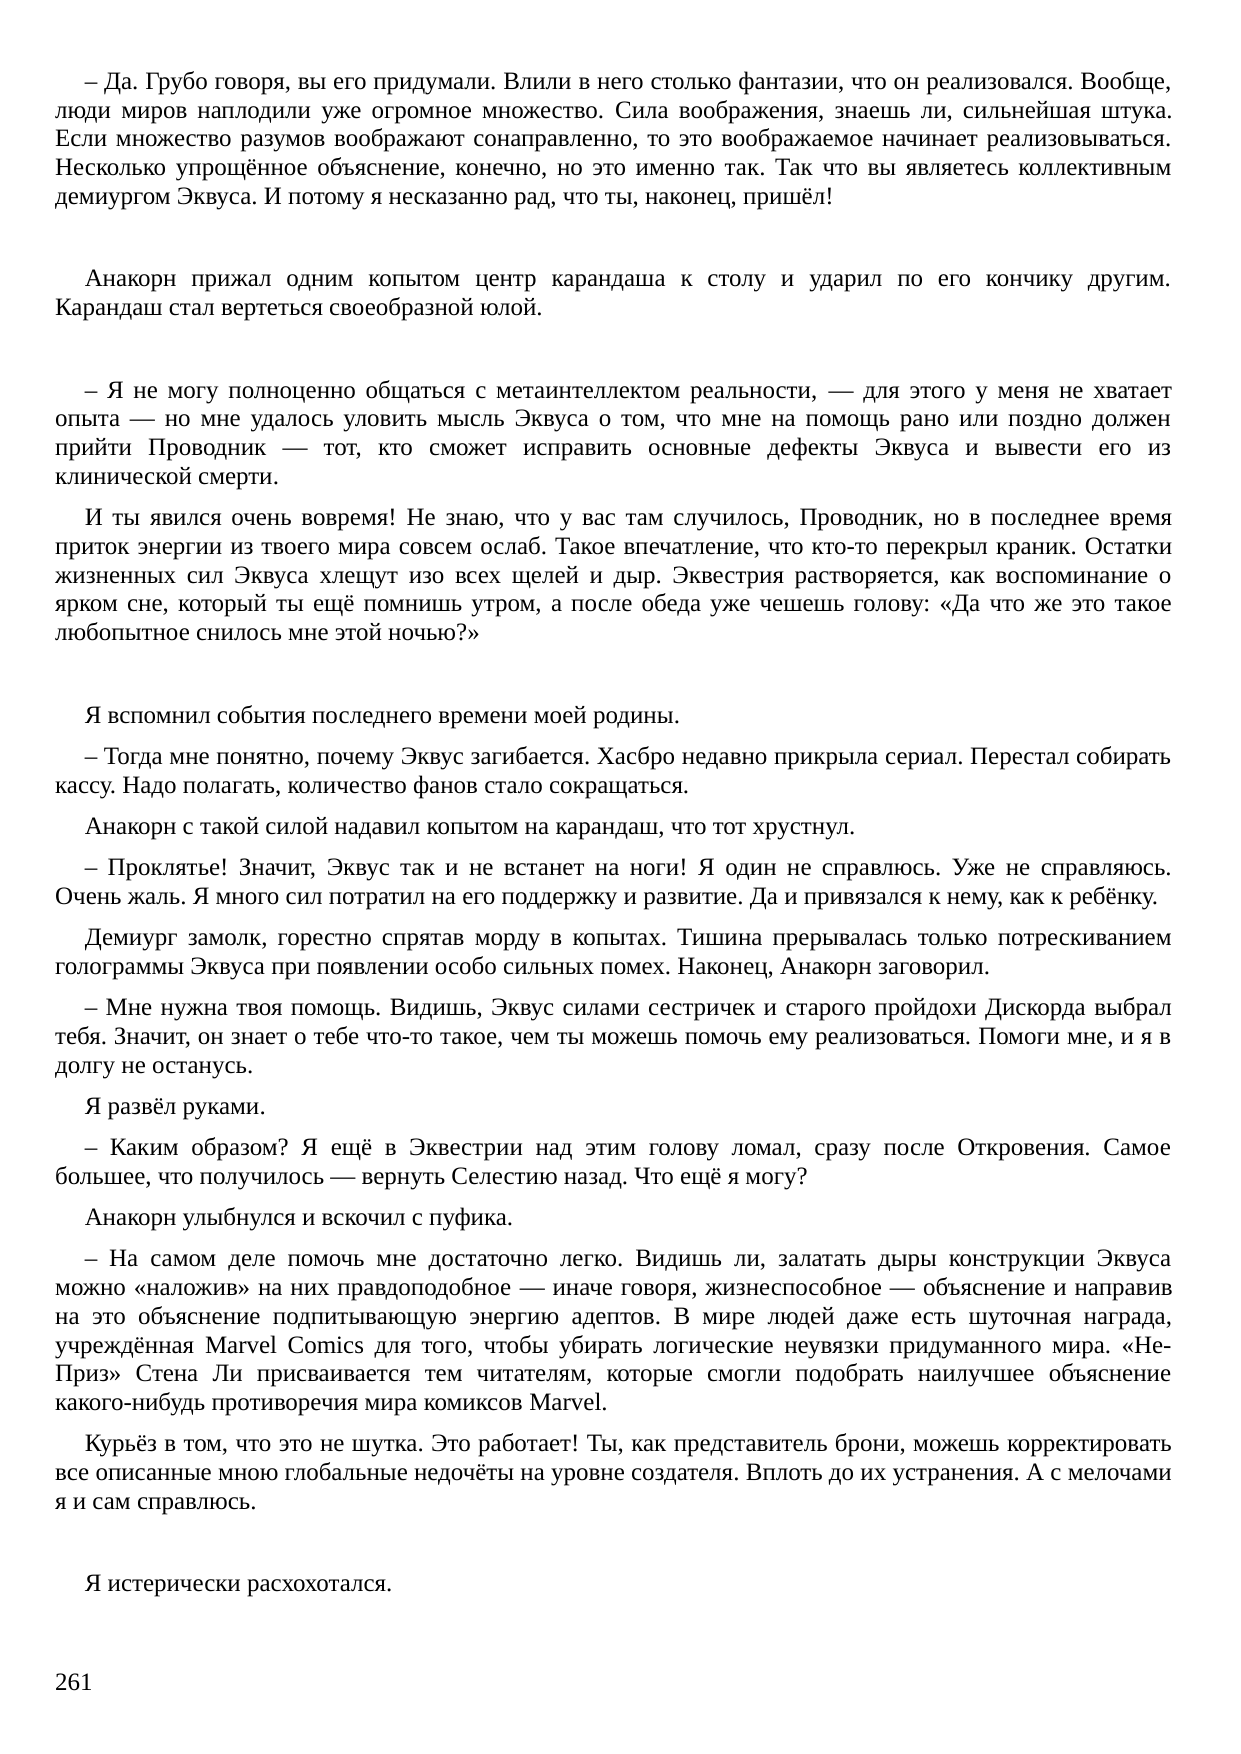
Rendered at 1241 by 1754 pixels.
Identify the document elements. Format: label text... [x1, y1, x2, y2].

text Анакорн с такой силой надавил копытом на карандаш, что тот хрустнул. [55, 811, 1173, 840]
text Анакорн улыбнулся и вскочил с пуфика. [55, 1202, 1173, 1231]
text – Тогда мне понятно, почему Эквус загибается. Хасбро недавно прикрыла сериал. Перестал собирать кассу. Надо полагать, количество фанов стало сокращаться. [55, 741, 1173, 798]
text Анакорн прижал одним копытом центр карандаша к столу и ударил по его кончику другим. Карандаш стал вертеться своеобразной юлой. [55, 263, 1173, 321]
text Курьёз в том, что это не шутка. Это работает! Ты, как представитель брони, можешь корректировать все описанные мною глобальные недочёты на уровне создателя. Вплоть до их устранения. А с мелочами я и сам справлюсь. [55, 1428, 1173, 1515]
text Я развёл руками. [55, 1091, 1173, 1120]
text – Да. Грубо говоря, вы его придумали. Влили в него столько фантазии, что он реализовался. Вообще, люди миров наплодили уже огромное множество. Сила воображения, знаешь ли, сильнейшая штука. Если множество разумов воображают сонаправленно, то это воображаемое начинает реализовываться. Несколько упрощённое объяснение, конечно, но это именно так. Так что вы являетесь коллективным демиургом Эквуса. И потому я несказанно рад, что ты, наконец, пришёл! [55, 66, 1173, 210]
text – Каким образом? Я ещё в Эквестрии над этим голову ломал, сразу после Откровения. Самое большее, что получилось — вернуть Селестию назад. Что ещё я могу? [55, 1132, 1173, 1190]
text – Я не могу полноценно общаться с метаинтеллектом реальности, — для этого у меня не хватает опыта — но мне удалось уловить мысль Эквуса о том, что мне на помощь рано или поздно должен прийти Проводник — тот, кто сможет исправить основные дефекты Эквуса и вывести его из клинической смерти. [55, 375, 1173, 490]
text – На самом деле помочь мне достаточно легко. Видишь ли, залатать дыры конструкции Эквуса можно «наложив» на них правдоподобное — иначе говоря, жизнеспособное — объяснение и направив на это объяснение подпитывающую энергию адептов. В мире людей даже есть шуточная награда, учреждённая Marvel Comics для того, чтобы убирать логические неувязки придуманного мира. «Не-Приз» Стена Ли присваивается тем читателям, которые смогли подобрать наилучшее объяснение какого-нибудь противоречия мира комиксов Marvel. [55, 1243, 1173, 1416]
text Демиург замолк, горестно спрятав морду в копытах. Тишина прерывалась только потрескиванием голограммы Эквуса при появлении особо сильных помех. Наконец, Анакорн заговорил. [55, 922, 1173, 980]
text – Мне нужна твоя помощь. Видишь, Эквус силами сестричек и старого пройдохи Дискорда выбрал тебя. Значит, он знает о тебе что-то такое, чем ты можешь помочь ему реализоваться. Помоги мне, и я в долгу не останусь. [55, 992, 1173, 1078]
text Я вспомнил события последнего времени моей родины. [55, 700, 1173, 728]
text – Проклятье! Значит, Эквус так и не встанет на ноги! Я один не справлюсь. Уже не справляюсь. Очень жаль. Я много сил потратил на его поддержку и развитие. Да и привязался к нему, как к ребёнку. [55, 852, 1173, 910]
text Я истерически расхохотался. [55, 1568, 1173, 1597]
text И ты явился очень вовремя! Не знаю, что у вас там случилось, Проводник, но в последнее время приток энергии из твоего мира совсем ослаб. Такое впечатление, что кто-то перекрыл краник. Остатки жизненных сил Эквуса хлещут изо всех щелей и дыр. Эквестрия растворяется, как воспоминание о ярком сне, который ты ещё помнишь утром, а после обеда уже чешешь голову: «Да что же это такое любопытное снилось мне этой ночью?» [55, 502, 1173, 646]
